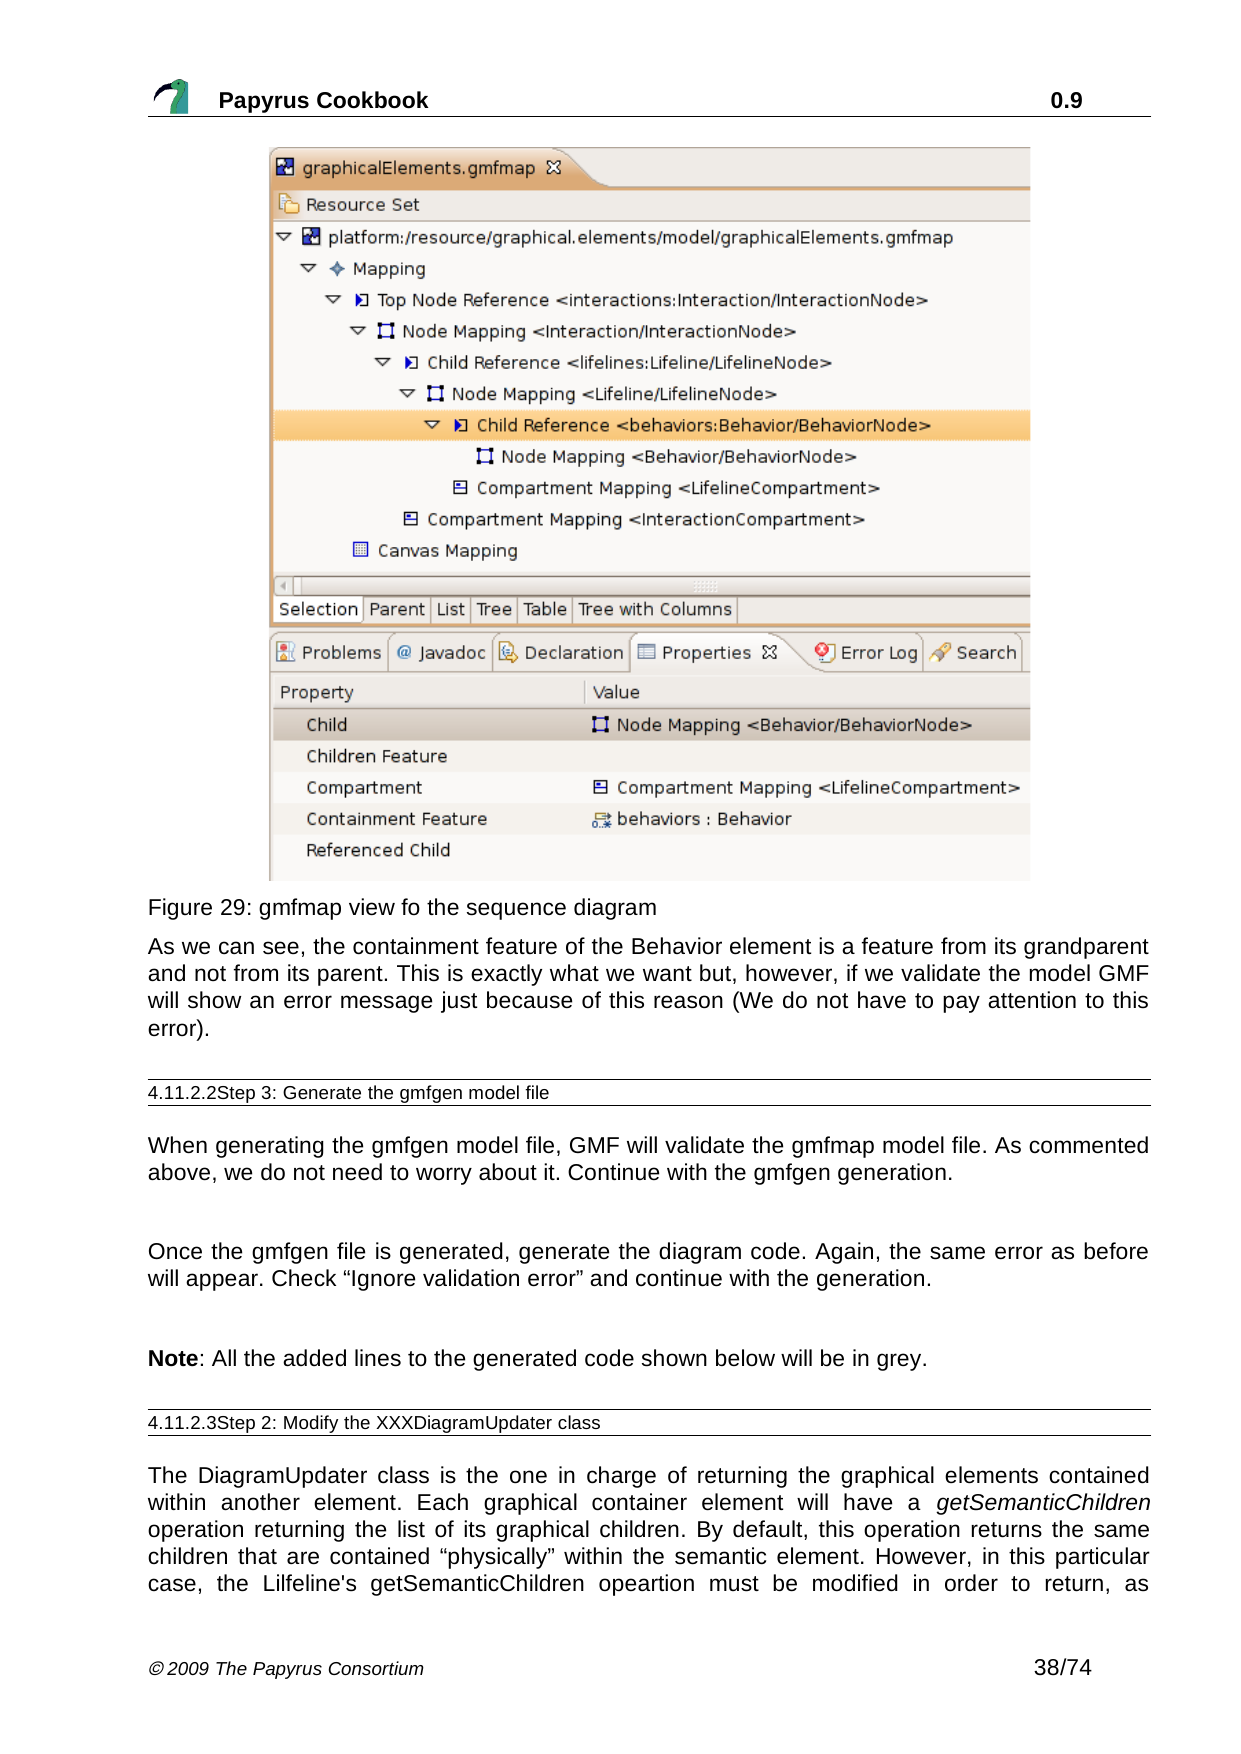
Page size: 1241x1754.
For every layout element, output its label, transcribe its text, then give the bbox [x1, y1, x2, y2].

text When generating the gmfgen model file, GMF will validate the gmfmap model file. As commented above, we do not need to worry about it. Continue with the gmfgen generation. [148, 1131, 1151, 1186]
picture [268, 147, 1031, 881]
text Figure 29: gmfmap view fo the sequence diagram [148, 893, 1151, 920]
text As we can see, the containment feature of the Behavior element is a feature from its grandparent and not from its parent. This is exactly what we want but, however, if we validate the model GMF will show an error message just because of this reason (We do not have to pay attention to this error). [148, 933, 1151, 1041]
subtitle Step 2: Modify the XXXDiagramUpdater class [148, 1410, 1151, 1435]
picture [153, 79, 189, 114]
subtitle Step 3: Generate the gmfgen model file [148, 1080, 1151, 1105]
text Once the gmfgen file is generated, generate the diagram code. Again, the same error as before will appear. Check “Ignore validation error” and continue with the generation. [148, 1238, 1151, 1292]
text The DiagramUpdater class is the one in charge of returning the graphical elements contained within another element. Each graphical container element will have a getSemanticChildren operation returning the list of its graphical children. By default, this operation returns the same children that are contained “physically” within the semantic element. However, in this particular case, the Lilfeline's getSemanticChildren opeartion must be modified in order to return, as [148, 1461, 1151, 1597]
text Note: All the added lines to the generated code shown below will be in grey. [148, 1344, 1151, 1371]
